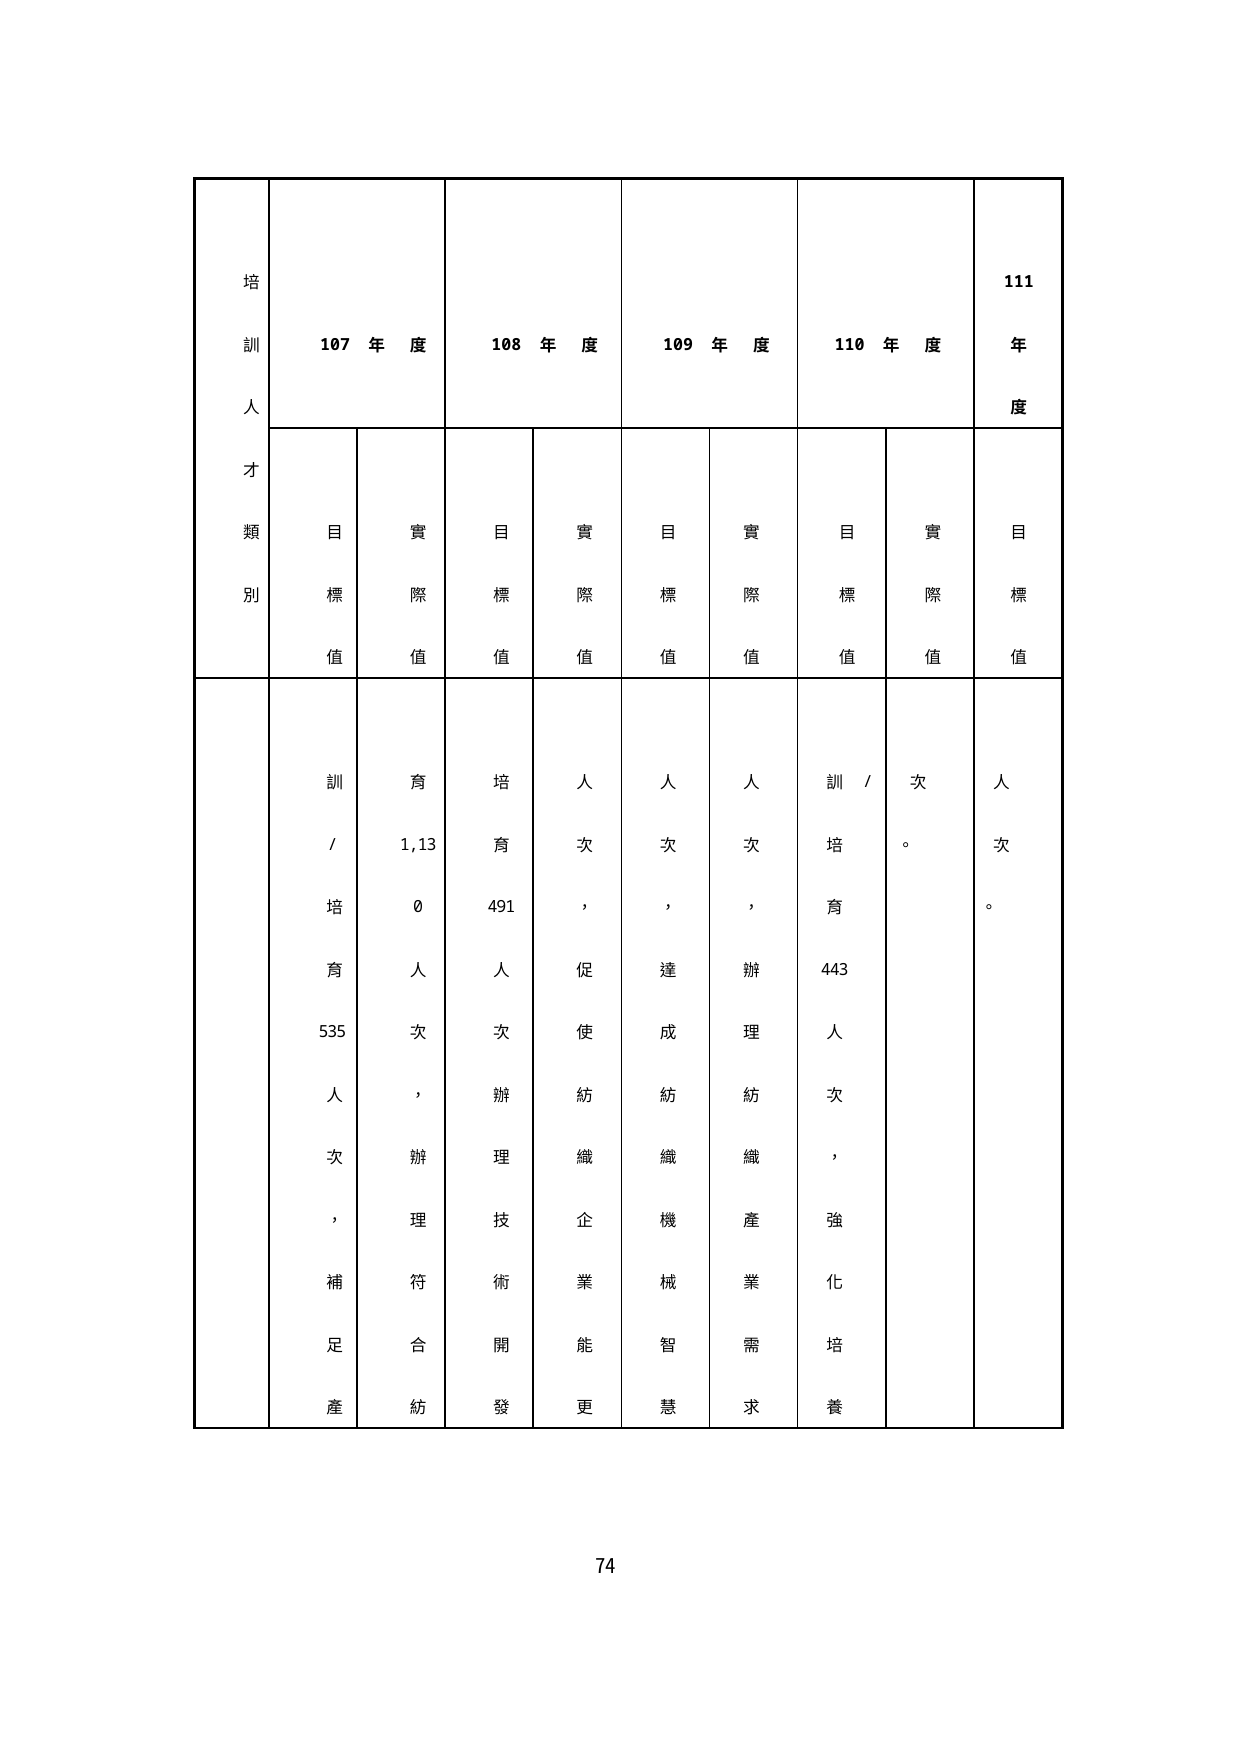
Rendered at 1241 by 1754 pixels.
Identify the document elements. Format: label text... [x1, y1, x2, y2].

table_header 107年度 [270, 180, 444, 427]
table_cell 人次，達成紡織機械智慧 [622, 679, 709, 1427]
table_cell [196, 679, 268, 1427]
table_cell 訓/培育535人次，補足產 [270, 679, 356, 1427]
table_cell 實際值 [534, 429, 621, 677]
table_cell 目標值 [975, 429, 1061, 677]
table_cell 人次，辦理紡織產業需求 [710, 679, 797, 1427]
table_cell 實際值 [887, 429, 973, 677]
table_cell 目標值 [446, 429, 532, 677]
table_header 111年度 [975, 180, 1061, 427]
table_cell 實際值 [710, 429, 797, 677]
table_header 108年度 [446, 180, 621, 427]
table_cell 目標值 [270, 429, 356, 677]
table_cell 次。 [887, 679, 973, 1427]
table_cell 人次。 [975, 679, 1061, 1427]
table_header 培訓人才類別 [196, 180, 268, 677]
table_cell 訓/培育443人次，強化培養 [798, 679, 885, 1427]
table_cell 育1,130人次，辦理符合紡 [358, 679, 444, 1427]
table_header 109年度 [622, 180, 797, 427]
table_cell 實際值 [358, 429, 444, 677]
table_cell 人次，促使紡織企業能更 [534, 679, 621, 1427]
table_cell 目標值 [798, 429, 885, 677]
table_header 110年度 [798, 180, 973, 427]
table_cell 目標值 [622, 429, 709, 677]
table_cell 培育491人次辦理技術開發 [446, 679, 532, 1427]
